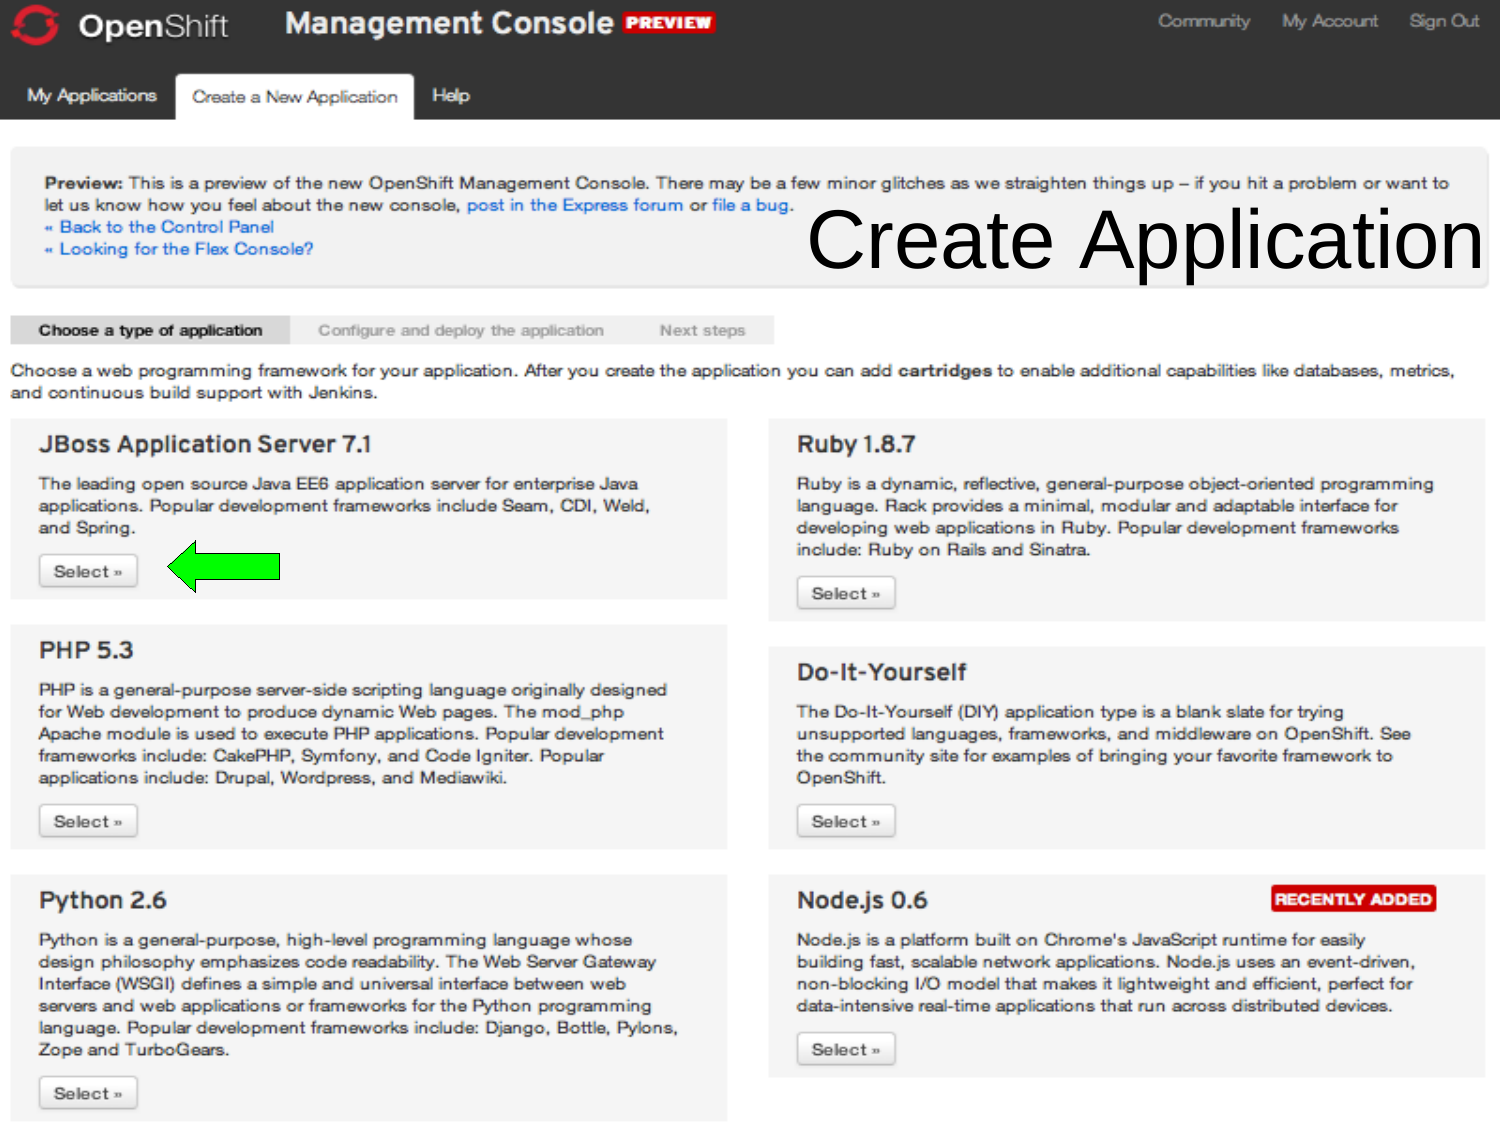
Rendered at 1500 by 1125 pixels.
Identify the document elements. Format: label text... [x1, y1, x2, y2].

text_box [167, 540, 280, 593]
picture [0, 0, 1500, 1125]
title Create Application [791, 117, 1500, 354]
